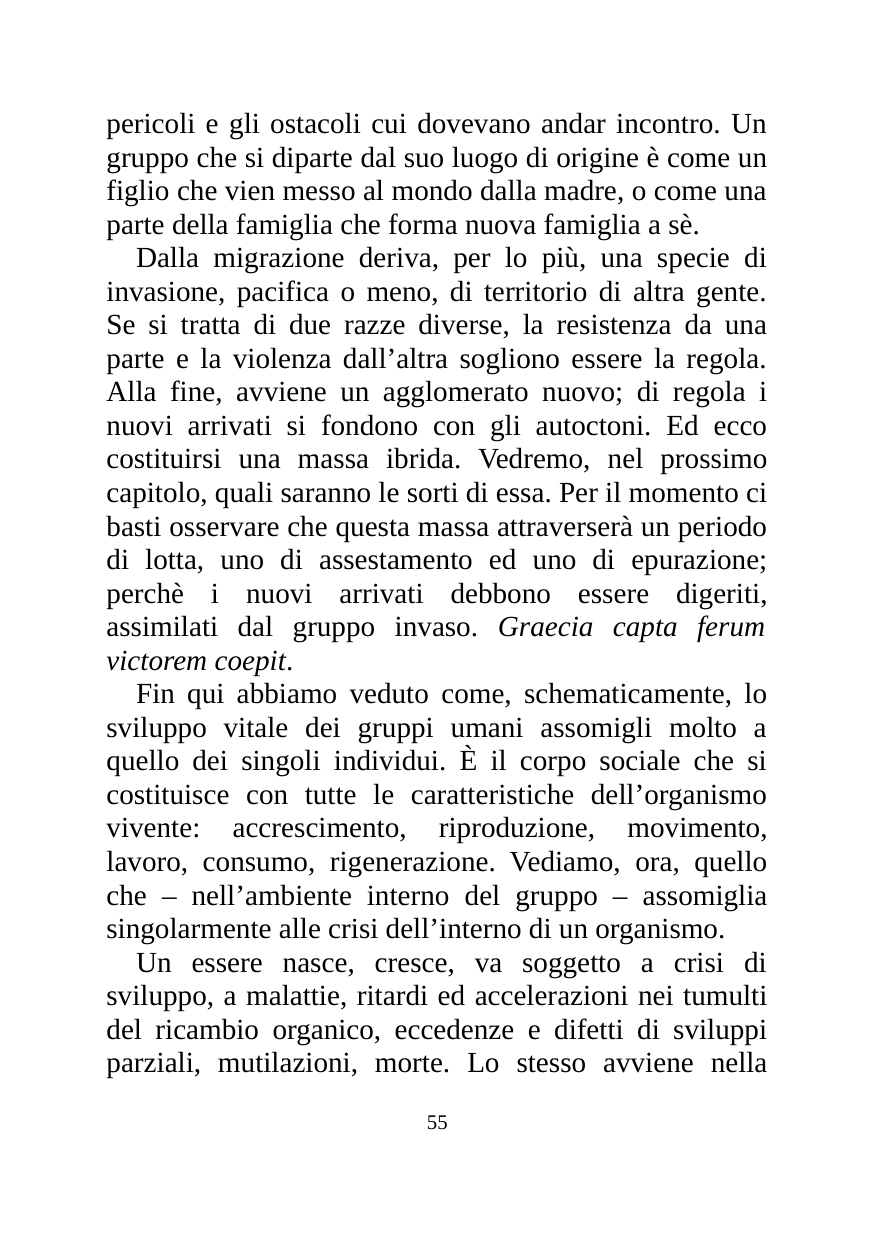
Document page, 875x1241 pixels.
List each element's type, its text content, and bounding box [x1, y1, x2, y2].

text pericoli e gli ostacoli cui dovevano andar incontro. Un gruppo che si diparte dal suo luogo di origine è come un figlio che vien messo al mondo dalla madre, o come una parte della famiglia che forma nuova famiglia a sè. [106, 106, 768, 240]
text Un essere nasce, cresce, va soggetto a crisi di sviluppo, a malattie, ritardi ed accelerazioni nei tumulti del ricambio organico, eccedenze e difetti di sviluppi parziali, mutilazioni, morte. Lo stesso avviene nella [106, 945, 768, 1079]
text Fin qui abbiamo veduto come, schematicamente, lo sviluppo vitale dei gruppi umani assomigli molto a quello dei singoli individui. È il corpo sociale che si costituisce con tutte le caratteristiche dell’organismo vivente: accrescimento, riproduzione, movimento, lavoro, consumo, rigenerazione. Vediamo, ora, quello che – nell’ambiente interno del gruppo – assomiglia singolarmente alle crisi dell’interno di un organismo. [106, 676, 768, 945]
text Dalla migrazione deriva, per lo più, una specie di invasione, pacifica o meno, di territorio di altra gente. Se si tratta di due razze diverse, la resistenza da una parte e la violenza dall’altra sogliono essere la regola. Alla fine, avviene un agglomerato nuovo; di regola i nuovi arrivati si fondono con gli autoctoni. Ed ecco costituirsi una massa ibrida. Vedremo, nel prossimo capitolo, quali saranno le sorti di essa. Per il momento ci basti osservare che questa massa attraverserà un periodo di lotta, uno di assestamento ed uno di epurazione; perchè i nuovi arrivati debbono essere digeriti, assimilati dal gruppo invaso. Graecia capta ferum victorem coepit. [106, 240, 768, 676]
